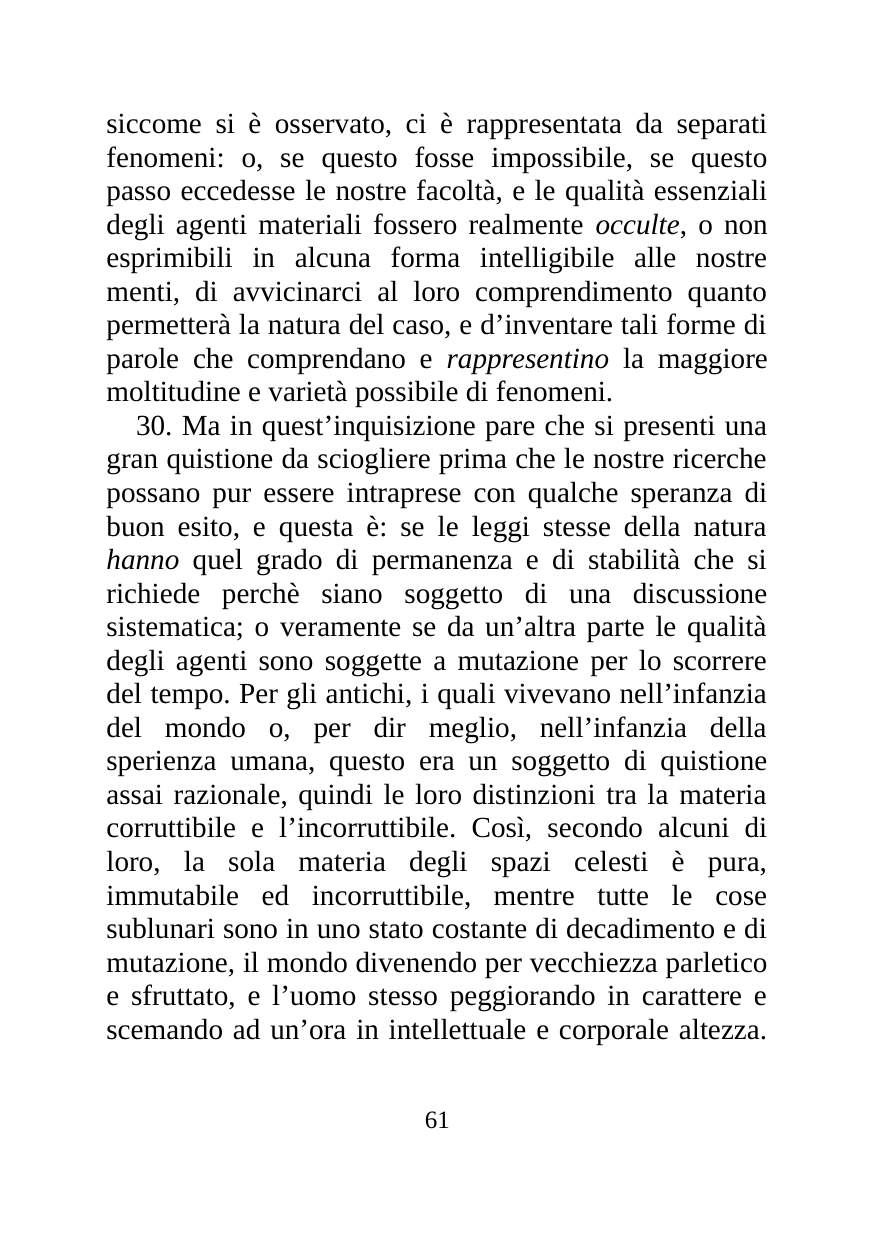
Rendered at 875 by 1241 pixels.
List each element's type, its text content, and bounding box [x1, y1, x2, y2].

text 30. Ma in quest’inquisizione pare che si presenti una gran quistione da sciogliere prima che le nostre ricerche possano pur essere intraprese con qualche speranza di buon esito, e questa è: se le leggi stesse della natura hanno quel grado di permanenza e di stabilità che si richiede perchè siano soggetto di una discussione sistematica; o veramente se da un’altra parte le qualità degli agenti sono soggette a mutazione per lo scorrere del tempo. Per gli antichi, i quali vivevano nell’infanzia del mondo o, per dir meglio, nell’infanzia della sperienza umana, questo era un soggetto di quistione assai razionale, quindi le loro distinzioni tra la materia corruttibile e l’incorruttibile. Così, secondo alcuni di loro, la sola materia degli spazi celesti è pura, immutabile ed incorruttibile, mentre tutte le cose sublunari sono in uno stato costante di decadimento e di mutazione, il mondo divenendo per vecchiezza parletico e sfruttato, e l’uomo stesso peggiorando in carattere e scemando ad un’ora in intellettuale e corporale altezza. [106, 408, 768, 1045]
text siccome si è osservato, ci è rappresentata da separati fenomeni: o, se questo fosse impossibile, se questo passo eccedesse le nostre facoltà, e le qualità essenziali degli agenti materiali fossero realmente occulte, o non esprimibili in alcuna forma intelligibile alle nostre menti, di avvicinarci al loro comprendimento quanto permetterà la natura del caso, e d’inventare tali forme di parole che comprendano e rappresentino la maggiore moltitudine e varietà possibile di fenomeni. [106, 106, 768, 408]
